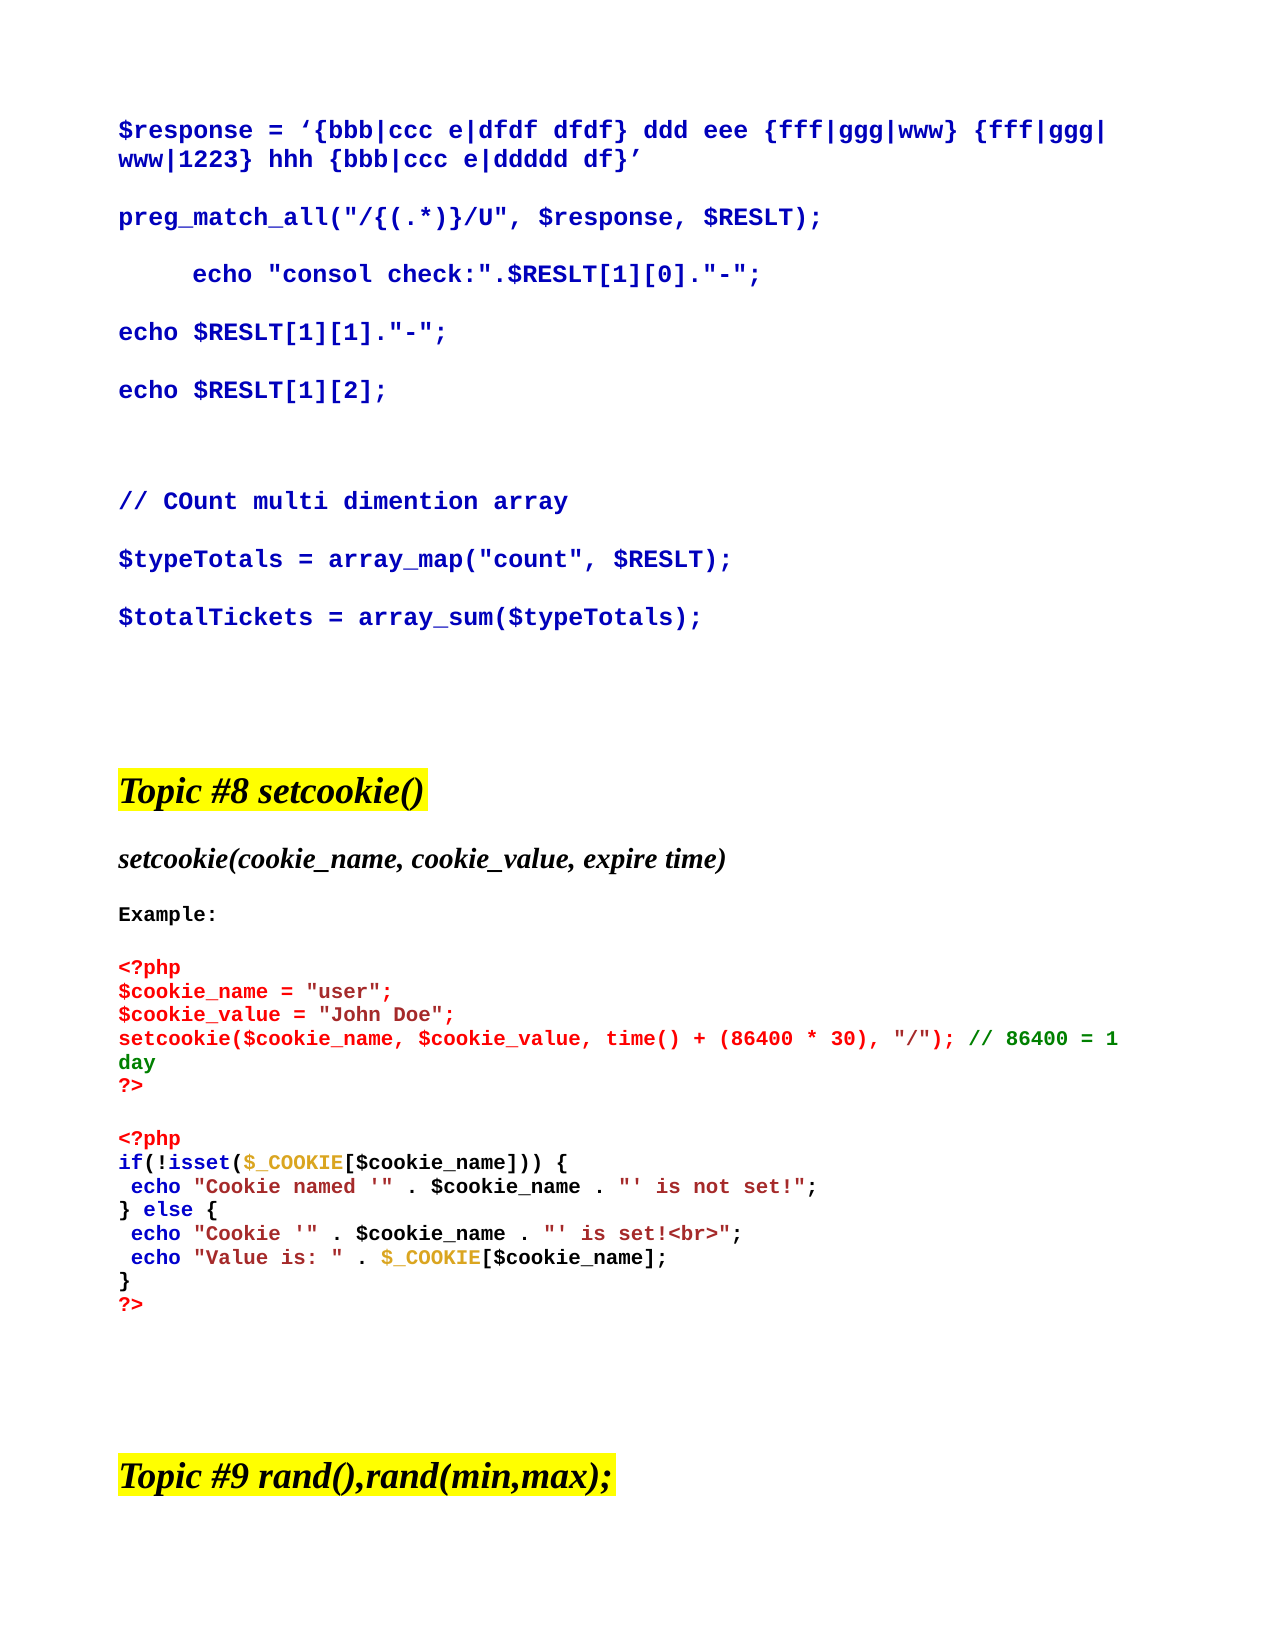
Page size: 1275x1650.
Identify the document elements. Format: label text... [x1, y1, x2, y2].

text preg_match_all("/{(.*)}/U", $response, $RESLT); [118, 204, 1157, 233]
text echo $RESLT[1][1]."-"; [118, 320, 1157, 348]
text $totalTickets = array_sum($typeTotals); [118, 604, 1157, 633]
text $response = ‘{bbb|ccc e|dfdf dfdf} ddd eee {fff|ggg|www} {fff|ggg|www|1223} hhh {bbb|ccc e|ddddd df}’ [118, 118, 1157, 175]
text <?php if(!isset($_COOKIE[$cookie_name])) { echo "Cookie named '" . $cookie_name . "' is not set!"; } else { echo "Cookie '" . $cookie_name . "' is set!<br>"; echo "Value is: " . $_COOKIE[$cookie_name]; } ?> [118, 1128, 1157, 1318]
text Topic #8 setcookie() [118, 768, 1157, 811]
text echo "consol check:".$RESLT[1][0]."-"; [118, 262, 1157, 290]
text echo $RESLT[1][2]; [118, 378, 1157, 406]
text $typeTotals = array_map("count", $RESLT); [118, 546, 1157, 575]
text setcookie(cookie_name, cookie_value, expire time) [118, 841, 1157, 874]
text // COunt multi dimention array [118, 489, 1157, 517]
text <?php $cookie_name = "user"; $cookie_value = "John Doe"; setcookie($cookie_name, $cookie_value, time() + (86400 * 30), "/"); // 86400 = 1 day ?> [118, 957, 1157, 1099]
text Example: [118, 904, 1157, 928]
text Topic #9 rand(),rand(min,max); [118, 1453, 1157, 1496]
